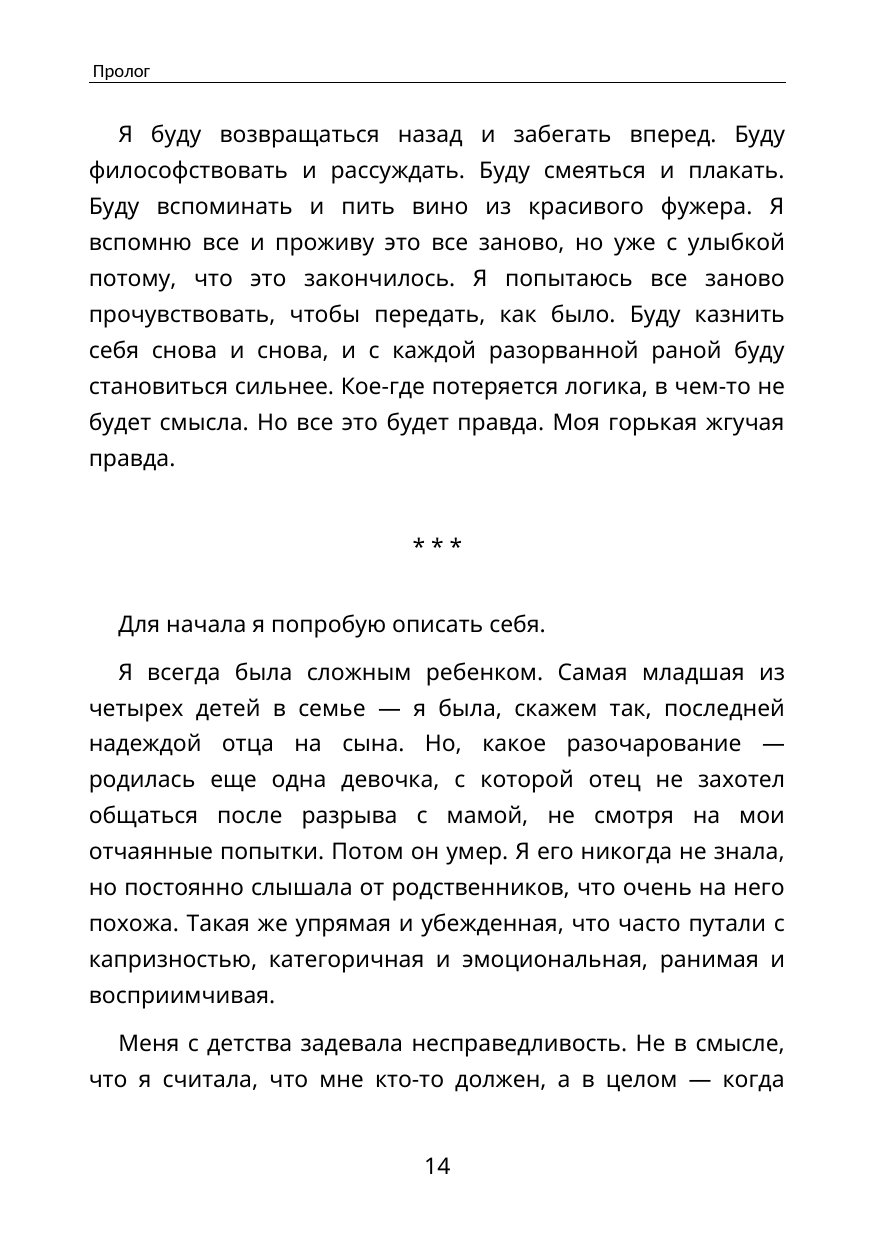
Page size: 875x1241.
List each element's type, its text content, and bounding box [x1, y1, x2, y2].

text Меня с детства задевала несправедливость. Не в смысле, что я считала, что мне кто-то должен, а в целом — когда [88, 1027, 786, 1094]
text Я всегда была сложным ребенком. Самая младшая из четырех детей в семье — я была, скажем так, последней надеждой отца на сына. Но, какое разочарование — родилась еще одна девочка, с которой отец не захотел общаться после разрыва с мамой, не смотря на мои отчаянные попытки. Потом он умер. Я его никогда не знала, но постоянно слышала от родственников, что очень на него похожа. Такая же упрямая и убежденная, что часто путали с капризностью, категоричная и эмоциональная, ранимая и восприимчивая. [88, 656, 786, 1010]
text Я буду возвращаться назад и забегать вперед. Буду философствовать и рассуждать. Буду смеяться и плакать. Буду вспоминать и пить вино из красивого фужера. Я вспомню все и проживу это все заново, но уже с улыбкой потому, что это закончилось. Я попытаюсь все заново прочувствовать, чтобы передать, как было. Буду казнить себя снова и снова, и с каждой разорванной раной буду становиться сильнее. Кое-где потеряется логика, в чем-то не будет смысла. Но все это будет правда. Моя горькая жгучая правда. [88, 118, 786, 473]
subtitle * * * [88, 531, 786, 562]
text Для начала я попробую описать себя. [88, 608, 786, 639]
